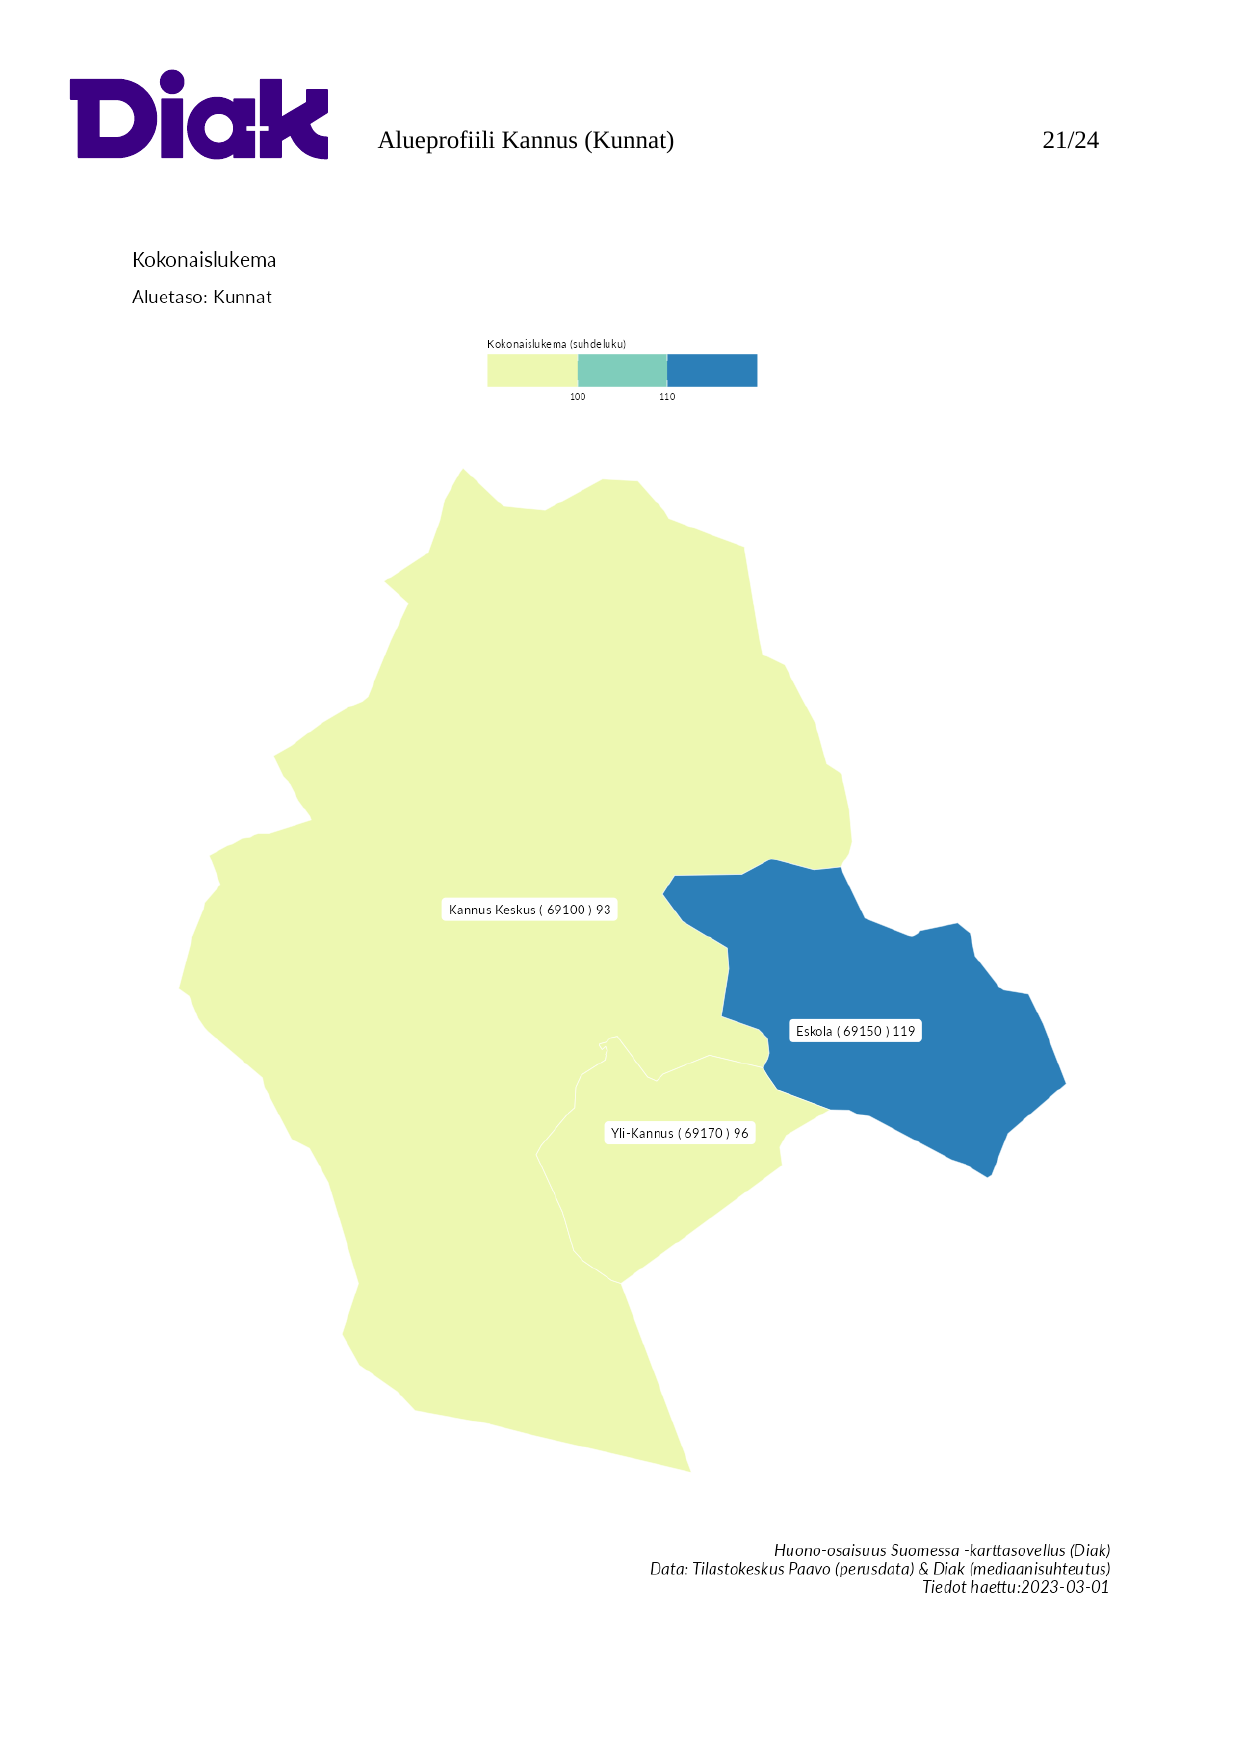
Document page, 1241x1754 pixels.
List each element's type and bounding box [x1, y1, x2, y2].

picture [61, 196, 1179, 1651]
